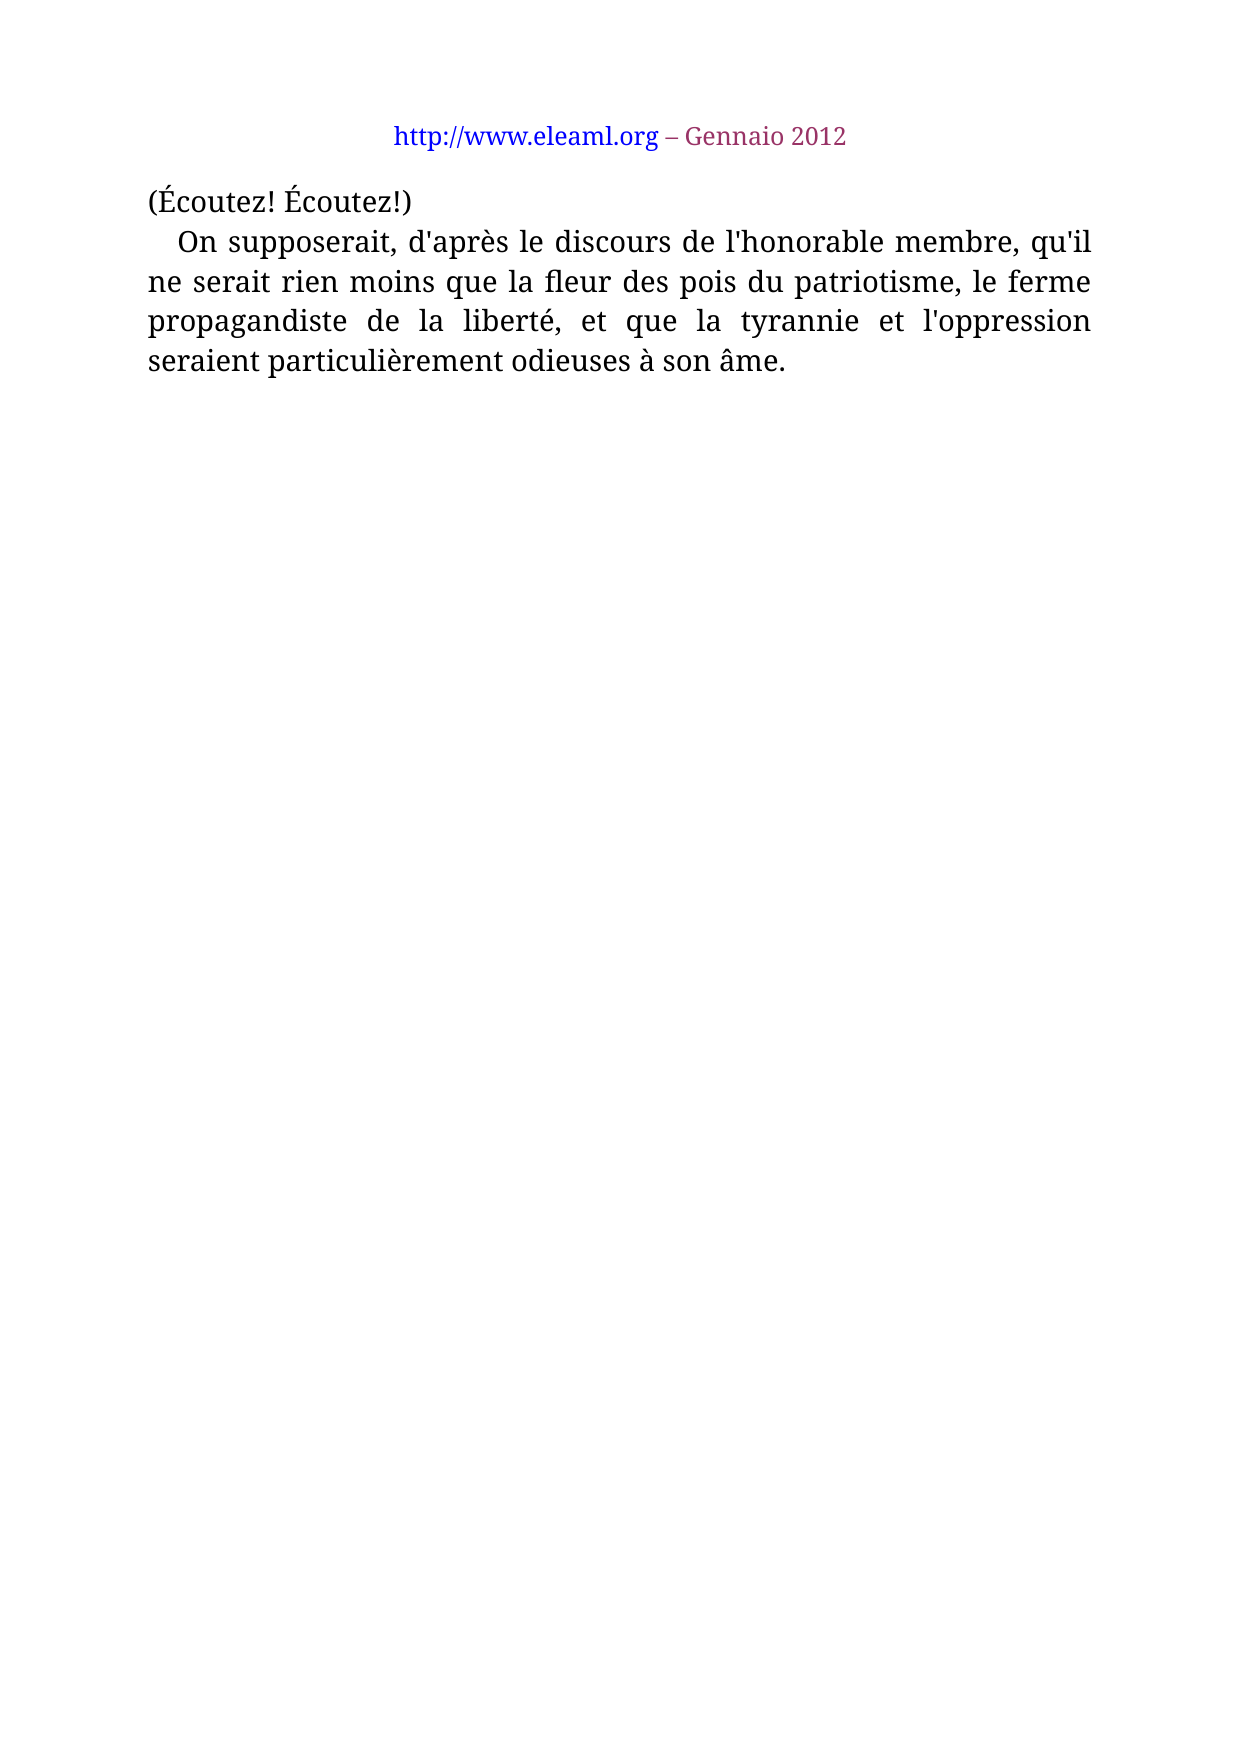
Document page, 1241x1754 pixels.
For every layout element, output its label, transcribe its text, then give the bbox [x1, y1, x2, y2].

text On supposerait, d'après le discours de l'honorable membre, qu'il ne serait rien moins que la fleur des pois du patriotisme, le ferme propagandiste de la liberté, et que la tyrannie et l'oppression seraient particulièrement odieuses à son âme. [148, 221, 1093, 380]
text (Écoutez! Écoutez!) [148, 182, 1093, 221]
